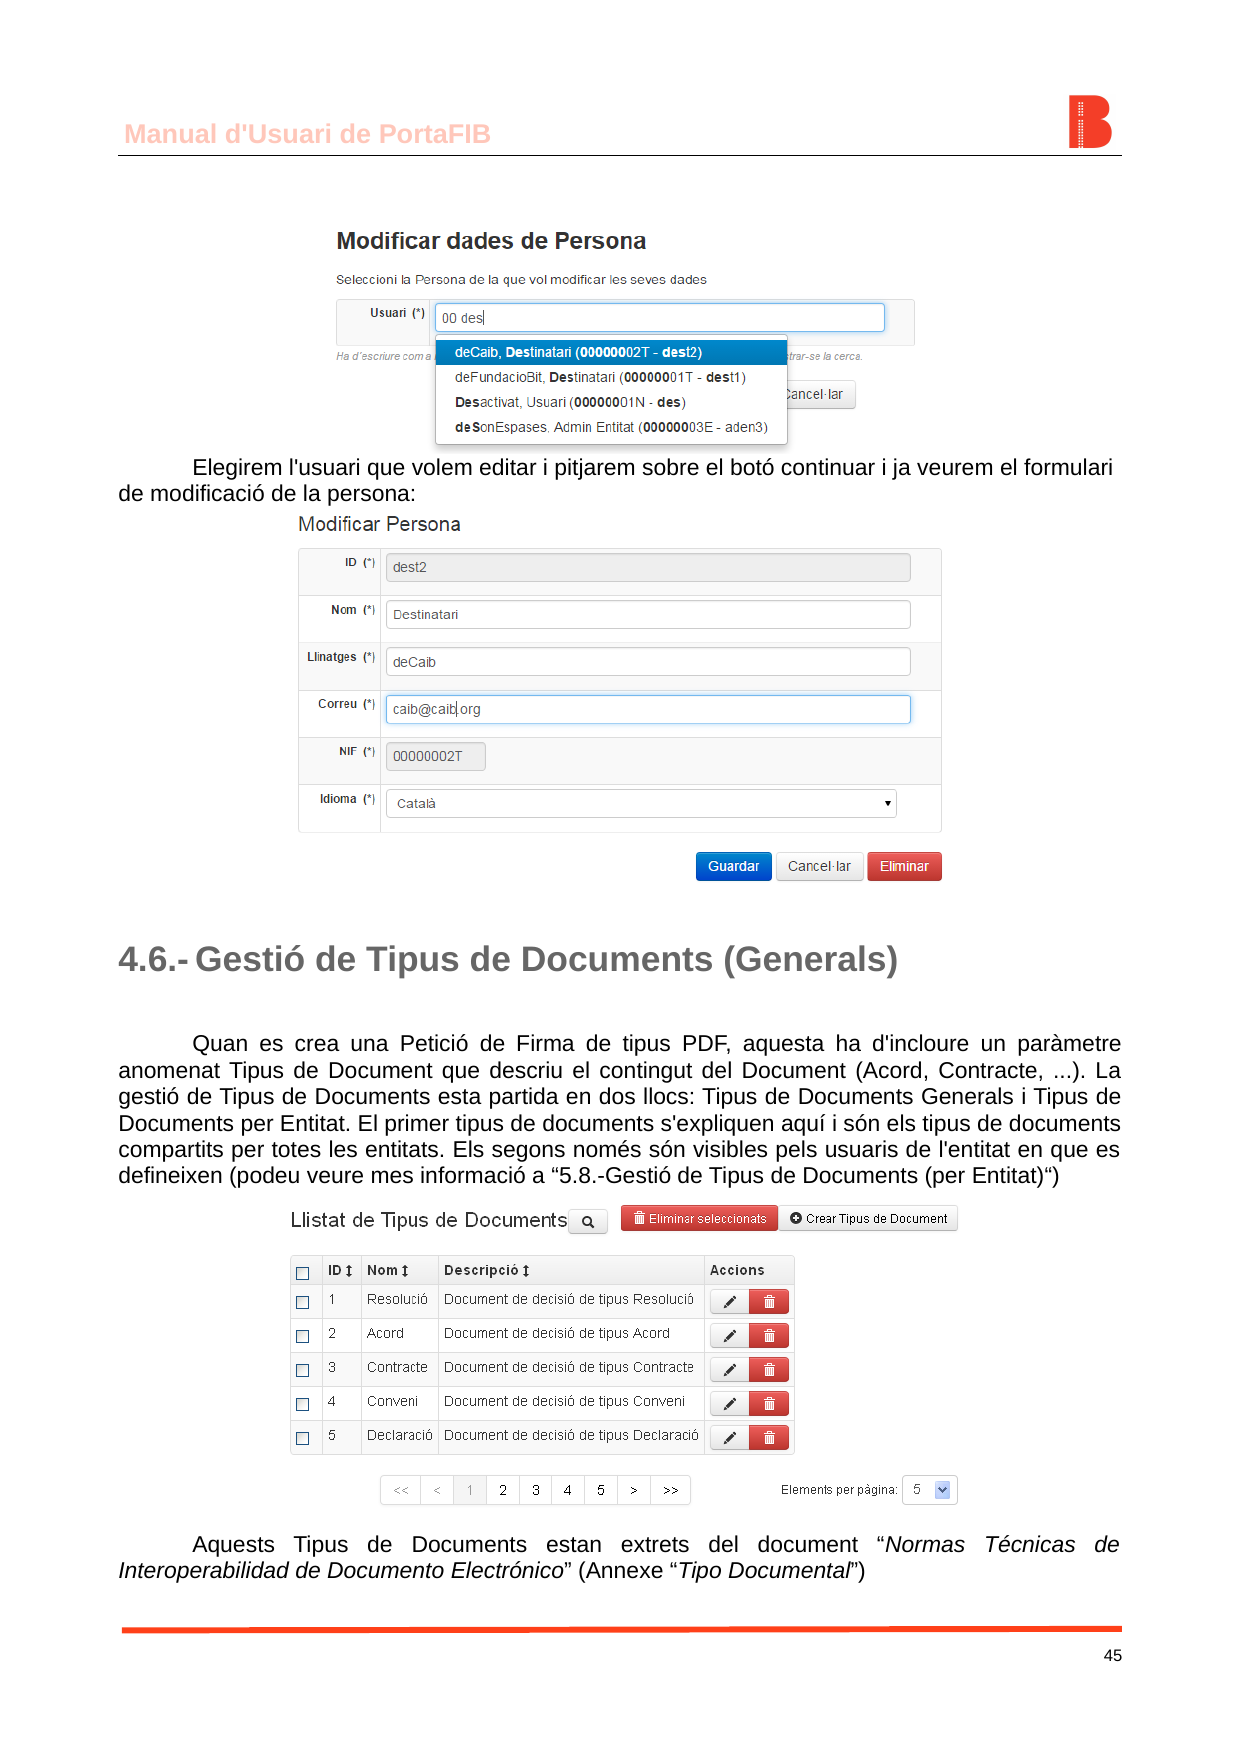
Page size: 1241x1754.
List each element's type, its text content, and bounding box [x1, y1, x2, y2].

text Elegirem l'usuari que volem editar i pitjarem sobre el botó continuar i ja veurem el formulari de modificació de la persona: [118, 454, 1122, 506]
picture [291, 506, 950, 887]
picture [1063, 94, 1117, 150]
picture [275, 1201, 965, 1519]
picture [321, 215, 919, 454]
text Quan es crea una Petició de Firma de tipus PDF, aquesta ha d'incloure un paràmetre anomenat Tipus de Document que descriu el contingut del Document (Acord, Contracte, ...). La gestió de Tipus de Documents esta partida en dos llocs: Tipus de Documents Generals i Tipus de Documents per Entitat. El primer tipus de documents s'expliquen aquí i són els tipus de documents compartits per totes les entitats. Els segons només són visibles pels usuaris de l'entitat en que es defineixen (podeu veure mes informació a “5.8.-Gestió de Tipus de Documents (per Entitat)“) [118, 1030, 1122, 1188]
subtitle Gestió de Tipus de Documents (Generals) [118, 938, 1122, 979]
text Aquests Tipus de Documents estan extrets del document “Normas Técnicas de Interoperabilidad de Documento Electrónico” (Annexe “Tipo Documental”) [118, 1531, 1122, 1583]
